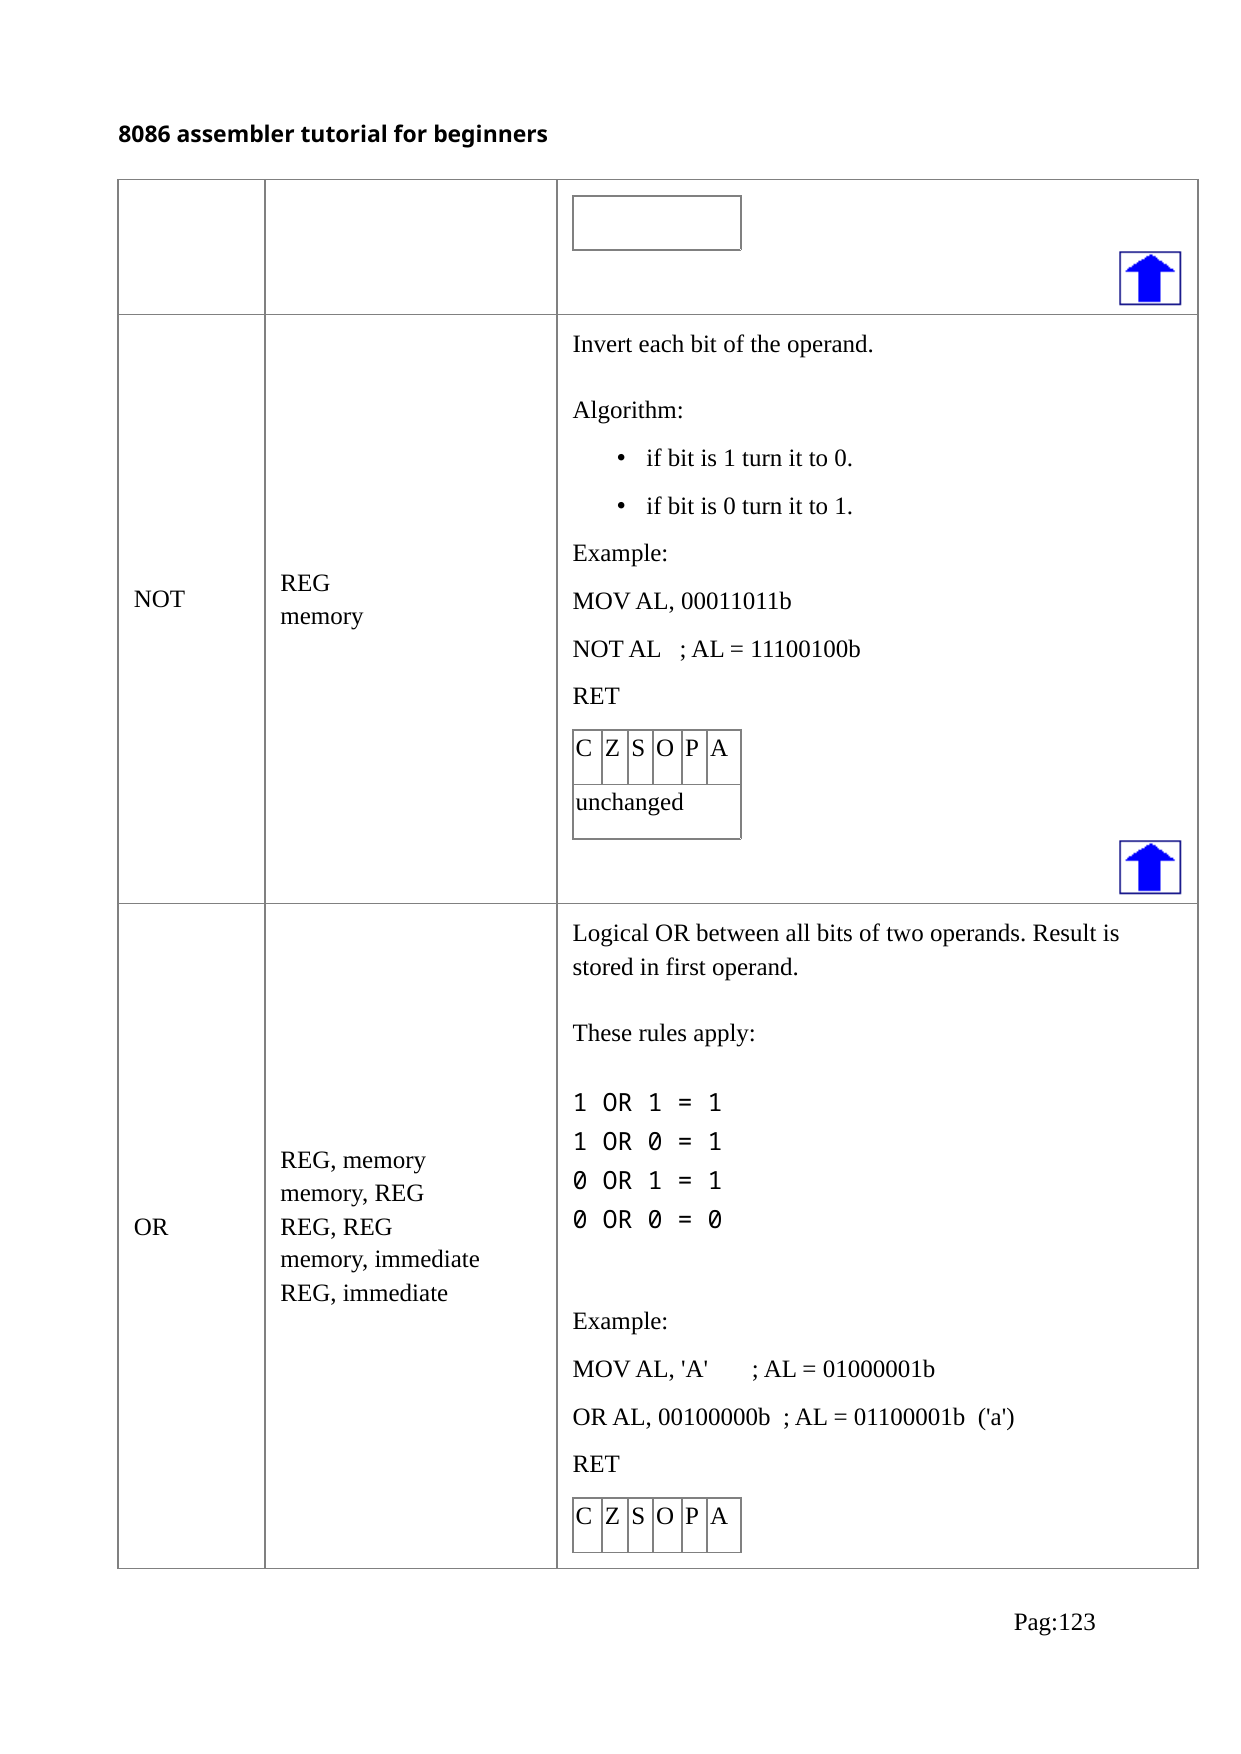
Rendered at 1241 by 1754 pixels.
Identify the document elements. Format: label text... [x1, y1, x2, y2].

picture [1118, 250, 1183, 307]
table_cell [266, 180, 556, 313]
table_header A [708, 1499, 740, 1552]
table_cell NOT [119, 315, 264, 902]
table_cell OR [119, 904, 264, 1568]
table_header O [654, 731, 681, 784]
table_header Z [603, 1499, 627, 1552]
table_cell [119, 180, 264, 313]
table_header S [629, 1499, 652, 1552]
table_header S [629, 731, 652, 784]
table_cell Invert each bit of the operand. Algorithm: if bit is 1 turn it to 0. if bit is 0 turn it to 1. Example: MOV AL, 00011011b NOT AL ; AL = 11100100b RET [558, 315, 1197, 902]
table_cell REG, memory memory, REG REG, REG memory, immediate REG, immediate [266, 904, 556, 1568]
table_header C [574, 1499, 601, 1552]
picture [1118, 839, 1183, 896]
table_cell unchanged [574, 785, 740, 838]
table_header C [574, 731, 601, 784]
table_cell Logical OR between all bits of two operands. Result is stored in first operand. These rules apply: 1 OR 1 = 1 1 OR 0 = 1 0 OR 1 = 1 0 OR 0 = 0 Example: MOV AL, 'A' ; AL = 01000001b OR AL, 00100000b ; AL = 01100001b ('a') RET [558, 904, 1197, 1568]
table_header Z [603, 731, 627, 784]
table_cell [558, 180, 1197, 313]
table_header P [683, 1499, 706, 1552]
table_cell [574, 197, 740, 249]
table_header A [708, 731, 740, 784]
table_header P [683, 731, 706, 784]
table_header O [654, 1499, 681, 1552]
table_cell REG memory [266, 315, 556, 902]
